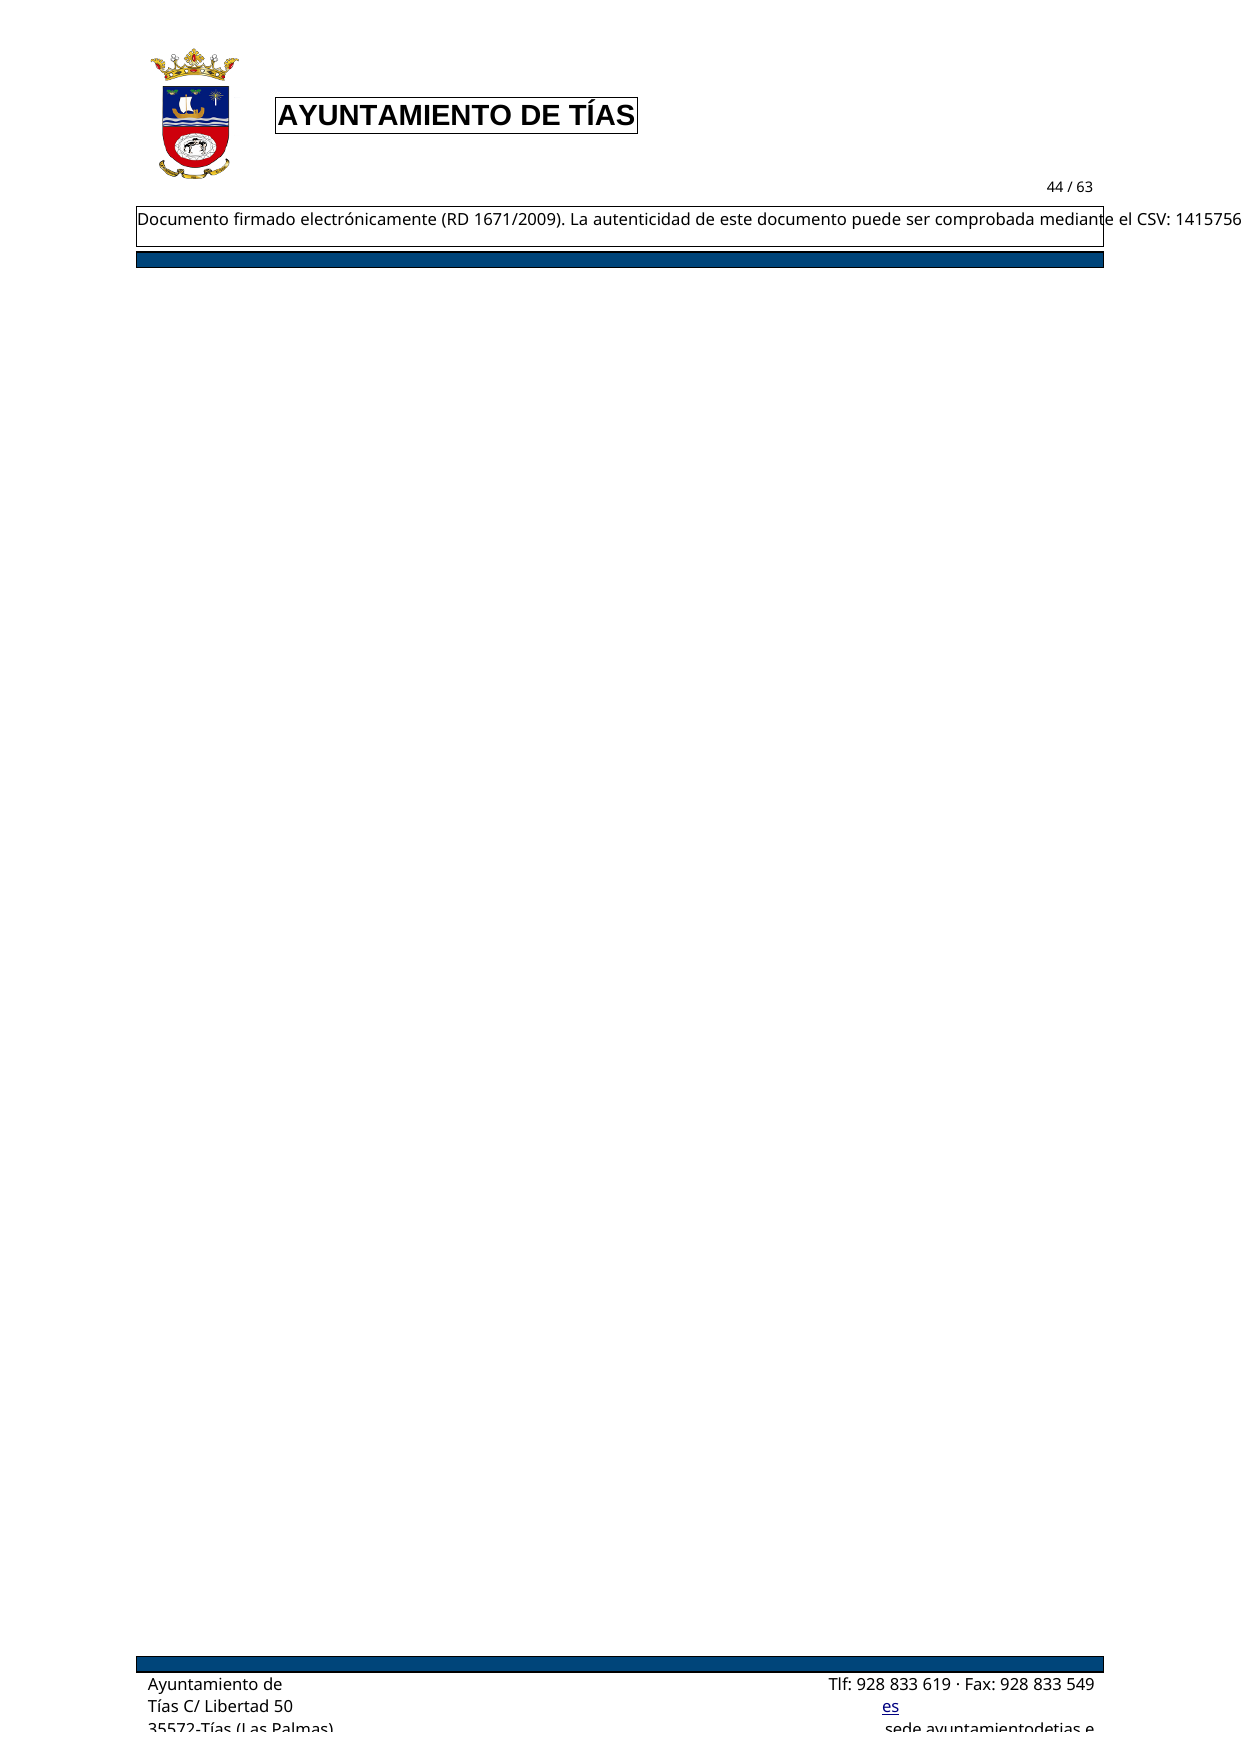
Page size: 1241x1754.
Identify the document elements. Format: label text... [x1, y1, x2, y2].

text 44 / 63 [135, 177, 1093, 197]
picture [150, 48, 241, 177]
